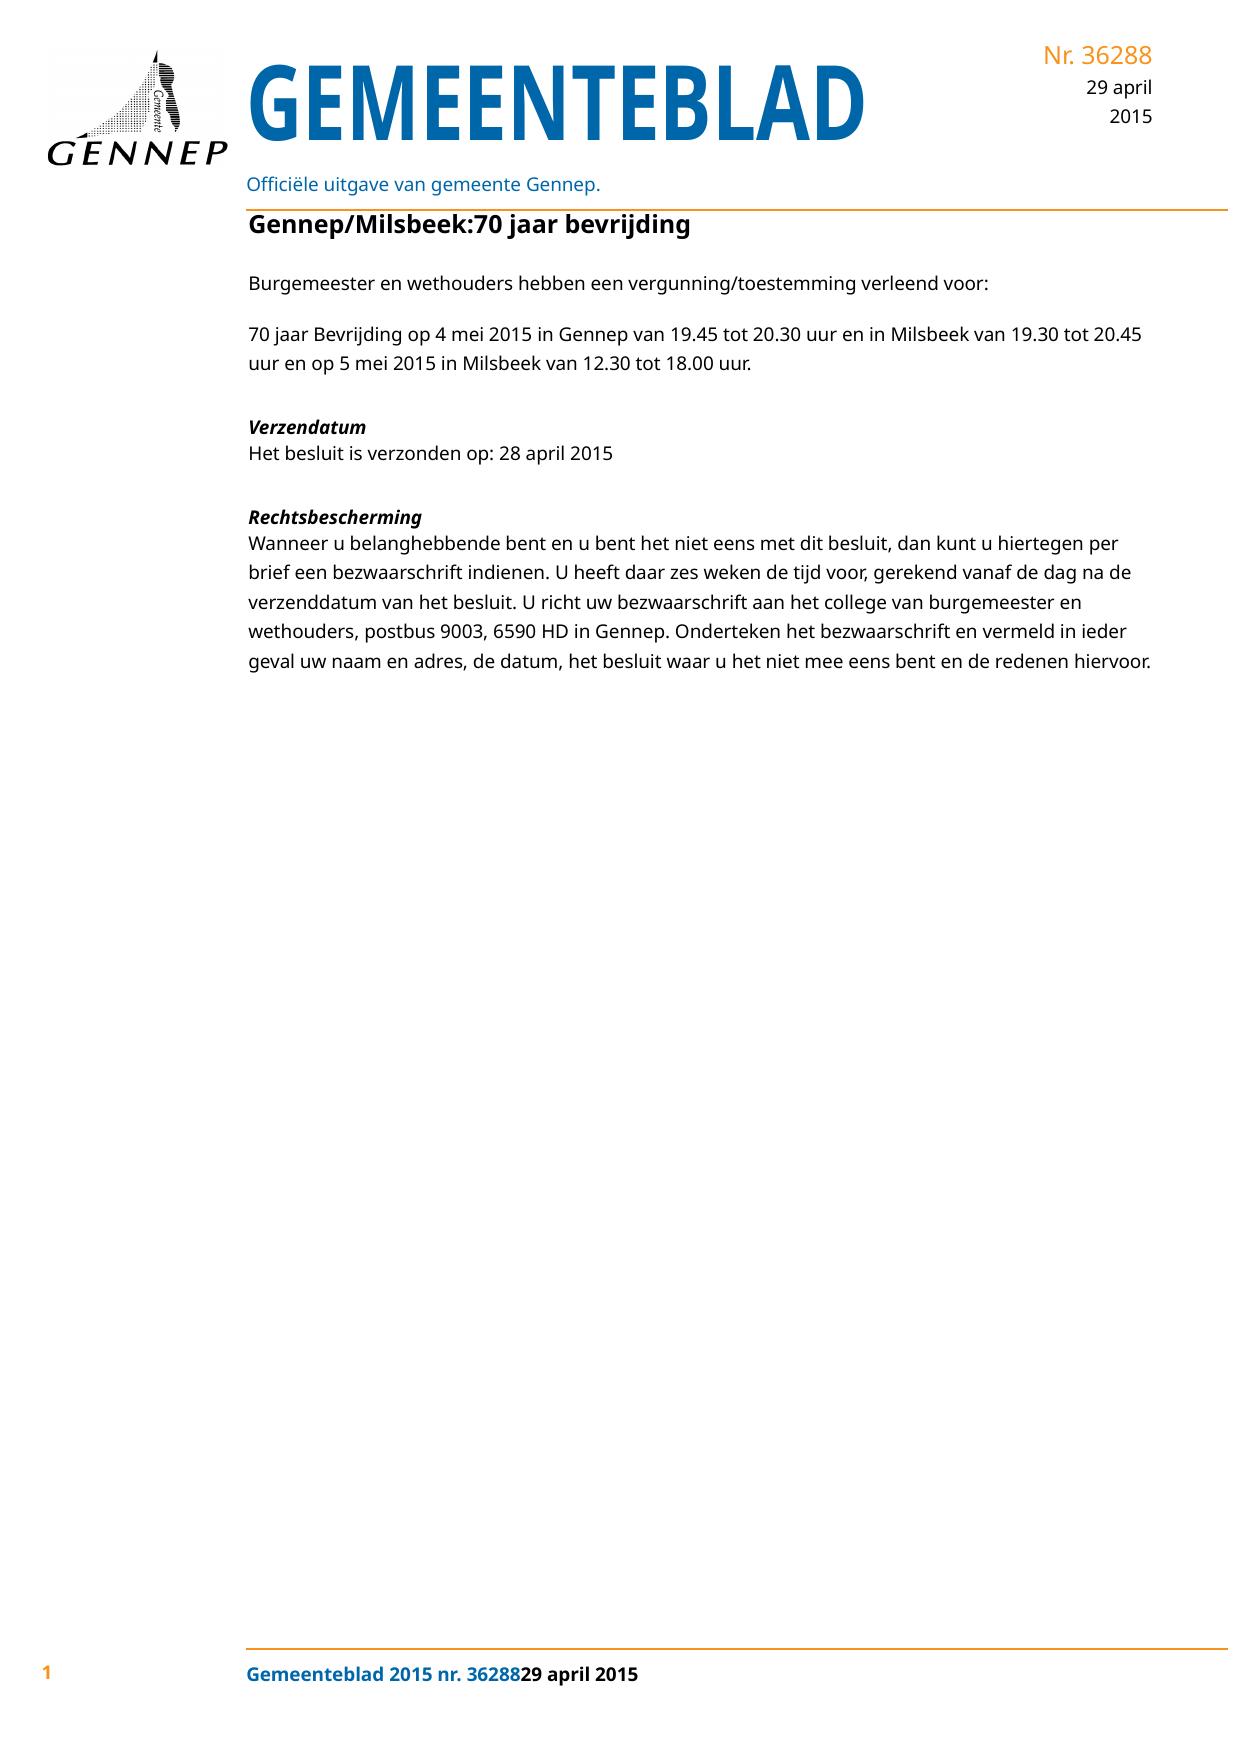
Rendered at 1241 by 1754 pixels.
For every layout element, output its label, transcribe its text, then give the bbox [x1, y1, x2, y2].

text Verzendatum [248, 414, 1152, 440]
text Rechtsbescherming [248, 504, 1152, 530]
text Het besluit is verzonden op: 28 april 2015 [248, 440, 1152, 466]
picture [41, 47, 231, 172]
text Gennep/Milsbeek:70 jaar bevrijding [248, 211, 1152, 241]
text Wanneer u belanghebbende bent en u bent het niet eens met dit besluit, dan kunt u hiertegen per brief een bezwaarschrift indienen. U heeft daar zes weken de tijd voor, gerekend vanaf de dag na de verzenddatum van het besluit. U richt uw bezwaarschrift aan het college van burgemeester en wethouders, postbus 9003, 6590 HD in Gennep. Onderteken het bezwaarschrift en vermeld in ieder geval uw naam en adres, de datum, het besluit waar u het niet mee eens bent en de redenen hiervoor. [248, 530, 1152, 674]
text Burgemeester en wethouders hebben een vergunning/toestemming verleend voor: [248, 270, 1152, 296]
text 70 jaar Bevrijding op 4 mei 2015 in Gennep van 19.45 tot 20.30 uur en in Milsbeek van 19.30 tot 20.45 uur en op 5 mei 2015 in Milsbeek van 12.30 tot 18.00 uur. [248, 321, 1152, 376]
